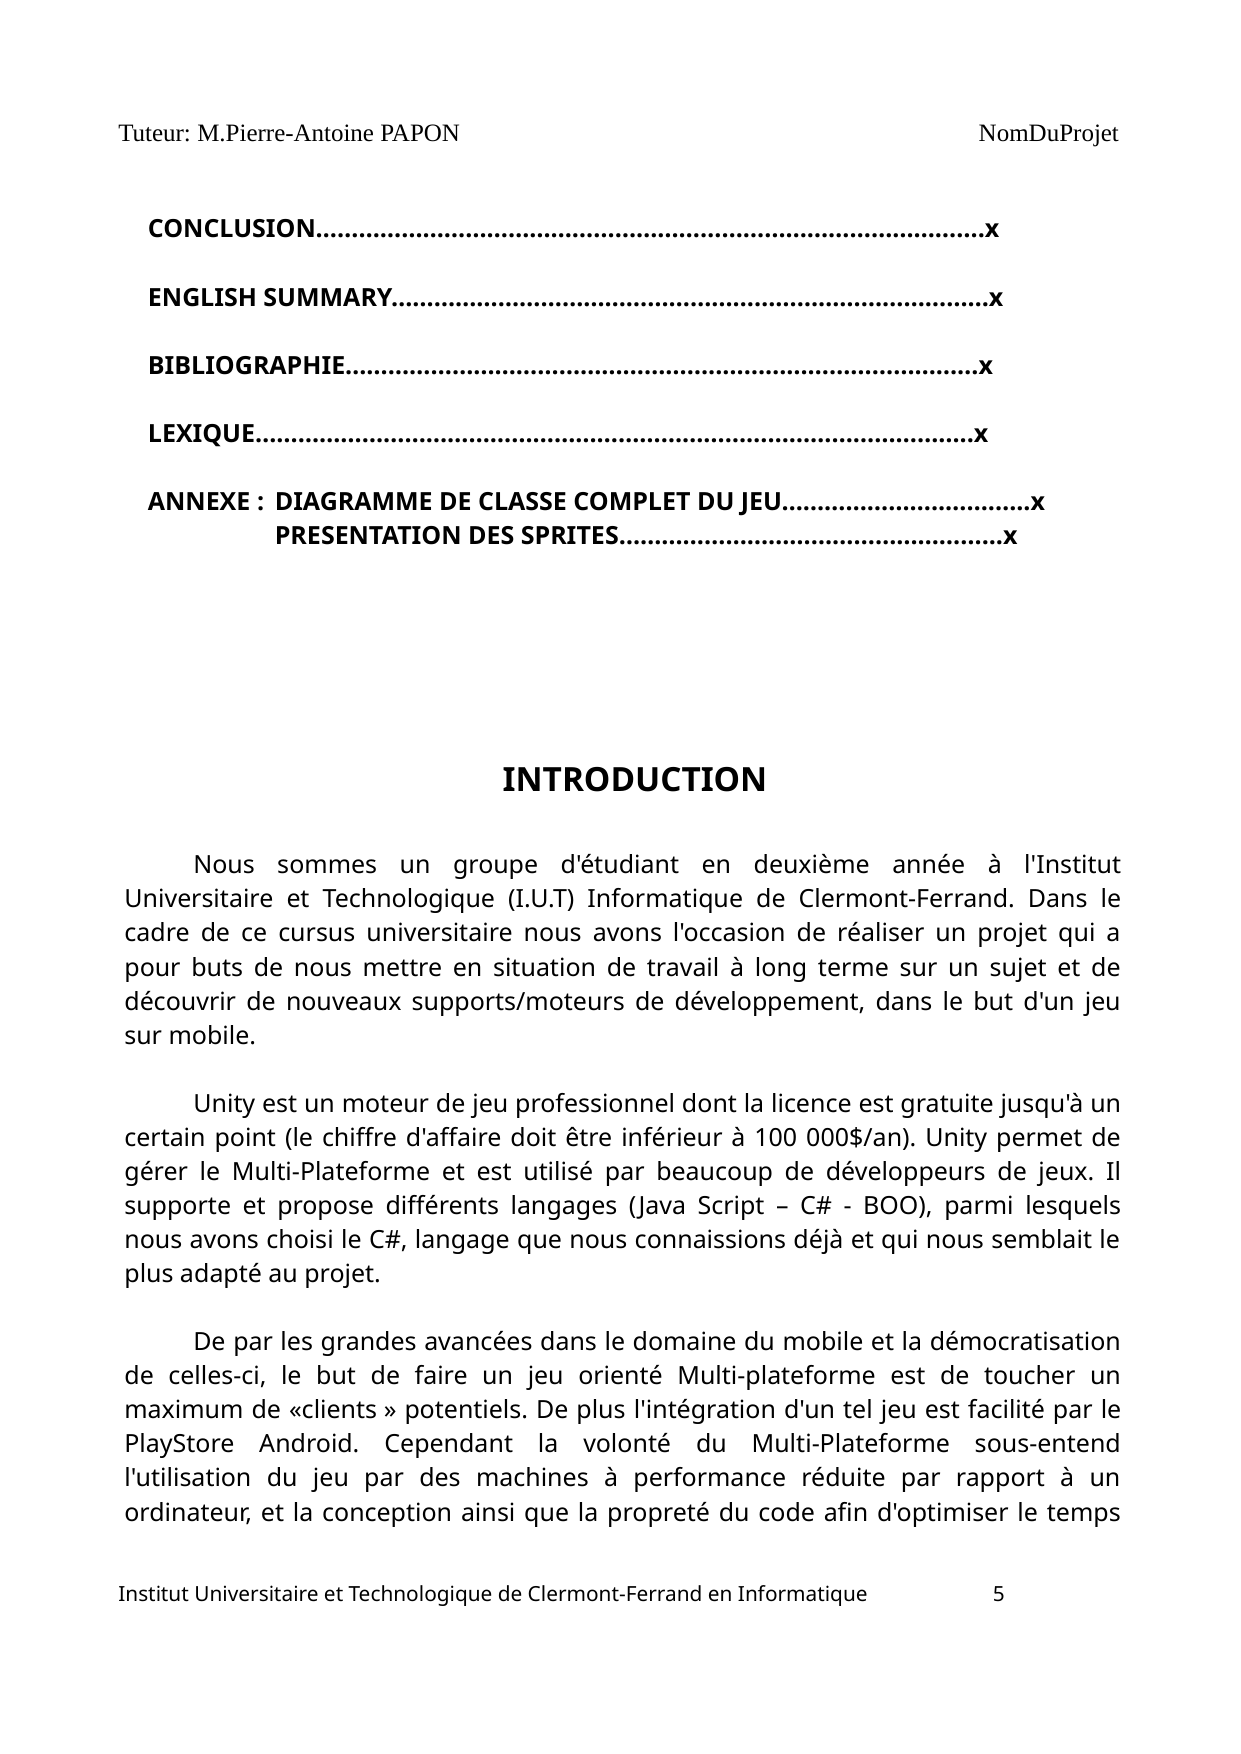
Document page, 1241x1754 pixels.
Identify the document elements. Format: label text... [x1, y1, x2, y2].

text INTRODUCTION [148, 756, 1122, 802]
text ANNEXE : DIAGRAMME DE CLASSE COMPLET DU JEU…………………..…….…..x [148, 484, 1122, 518]
text CONCLUSION………………………………………………………………………………….x [148, 211, 1122, 245]
text Unity est un moteur de jeu professionnel dont la licence est gratuite jusqu'à un certain point (le chiffre d'affaire doit être inférieur à 100 000$/an). Unity permet de gérer le Multi-Plateforme et est utilisé par beaucoup de développeurs de jeux. Il supporte et propose différents langages (Java Script – C# - BOO), parmi lesquels nous avons choisi le C#, langage que nous connaissions déjà et qui nous semblait le plus adapté au projet. [124, 1085, 1122, 1290]
text De par les grandes avancées dans le domaine du mobile et la démocratisation de celles-ci, le but de faire un jeu orienté Multi-plateforme est de toucher un maximum de «clients » potentiels. De plus l'intégration d'un tel jeu est facilité par le PlayStore Android. Cependant la volonté du Multi-Plateforme sous-entend l'utilisation du jeu par des machines à performance réduite par rapport à un ordinateur, et la conception ainsi que la propreté du code afin d'optimiser le temps [124, 1324, 1122, 1528]
text PRESENTATION DES SPRITES……………………………………………...x [148, 518, 1122, 552]
text Nous sommes un groupe d'étudiant en deuxième année à l'Institut Universitaire et Technologique (I.U.T) Informatique de Clermont-Ferrand. Dans le cadre de ce cursus universitaire nous avons l'occasion de réaliser un projet qui a pour buts de nous mettre en situation de travail à long terme sur un sujet et de découvrir de nouveaux supports/moteurs de développement, dans le but d'un jeu sur mobile. [124, 847, 1122, 1051]
text LEXIQUE………………………………………………………………………………………..x [148, 416, 1122, 449]
text BIBLIOGRAPHIE……………………………………………..………………………………x [148, 347, 1122, 381]
text ENGLISH SUMMARY…………………………………………………………………………x [148, 279, 1122, 313]
